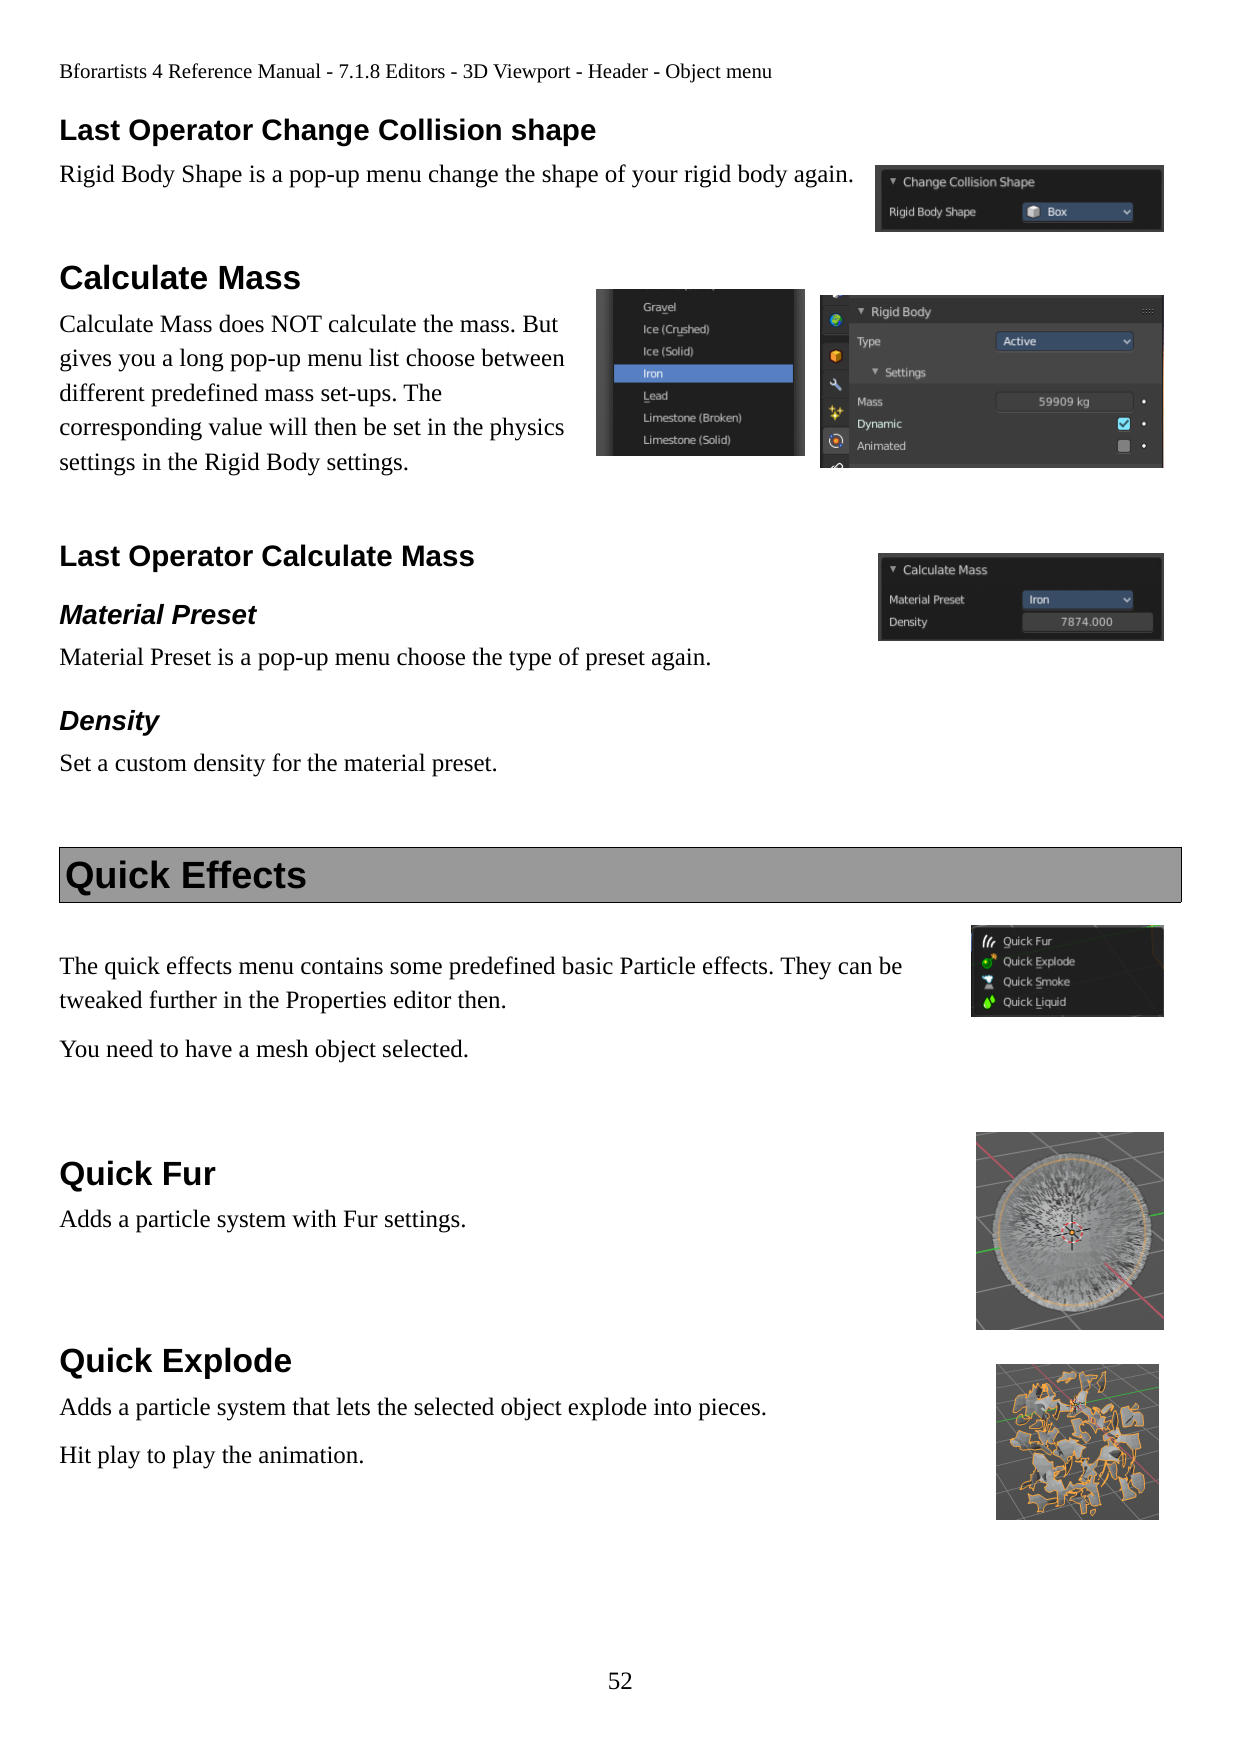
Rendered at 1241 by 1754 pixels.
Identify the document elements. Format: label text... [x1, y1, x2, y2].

text Rigid Body Shape is a pop-up menu change the shape of your rigid body again. [59, 159, 1181, 188]
subtitle Material Preset [59, 598, 878, 630]
text You need to have a mesh object selected. [59, 1034, 1181, 1063]
subtitle Density [59, 704, 1181, 736]
text Set a custom density for the material preset. [59, 748, 1181, 777]
picture [878, 553, 1164, 641]
subtitle [1164, 598, 1181, 630]
text The quick effects menu contains some predefined basic Particle effects. They can be tweaked further in the Properties editor then. [59, 951, 971, 1014]
subtitle Quick Fur [59, 1153, 976, 1192]
text Material Preset is a pop-up menu choose the type of preset again. [59, 642, 1181, 671]
text Adds a particle system with Fur settings. [59, 1204, 976, 1233]
picture [820, 295, 1164, 468]
table_header Quick Effects [60, 848, 1181, 902]
picture [971, 925, 1164, 1017]
subtitle Calculate Mass [59, 258, 1181, 296]
text Hit play to play the animation. [59, 1441, 996, 1469]
text Adds a particle system that lets the selected object explode into pieces. [59, 1392, 996, 1420]
picture [996, 1364, 1159, 1520]
subtitle Last Operator Calculate Mass [59, 539, 1181, 573]
subtitle Last Operator Change Collision shape [59, 113, 1181, 147]
subtitle Quick Explode [59, 1340, 1181, 1379]
text Calculate Mass does NOT calculate the mass. But gives you a long pop-up menu list choose between different predefined mass set-ups. The corresponding value will then be set in the physics settings in the Rigid Body settings. [59, 309, 1181, 476]
picture [596, 289, 805, 456]
picture [976, 1132, 1164, 1330]
picture [875, 165, 1164, 232]
subtitle [1164, 1153, 1181, 1192]
